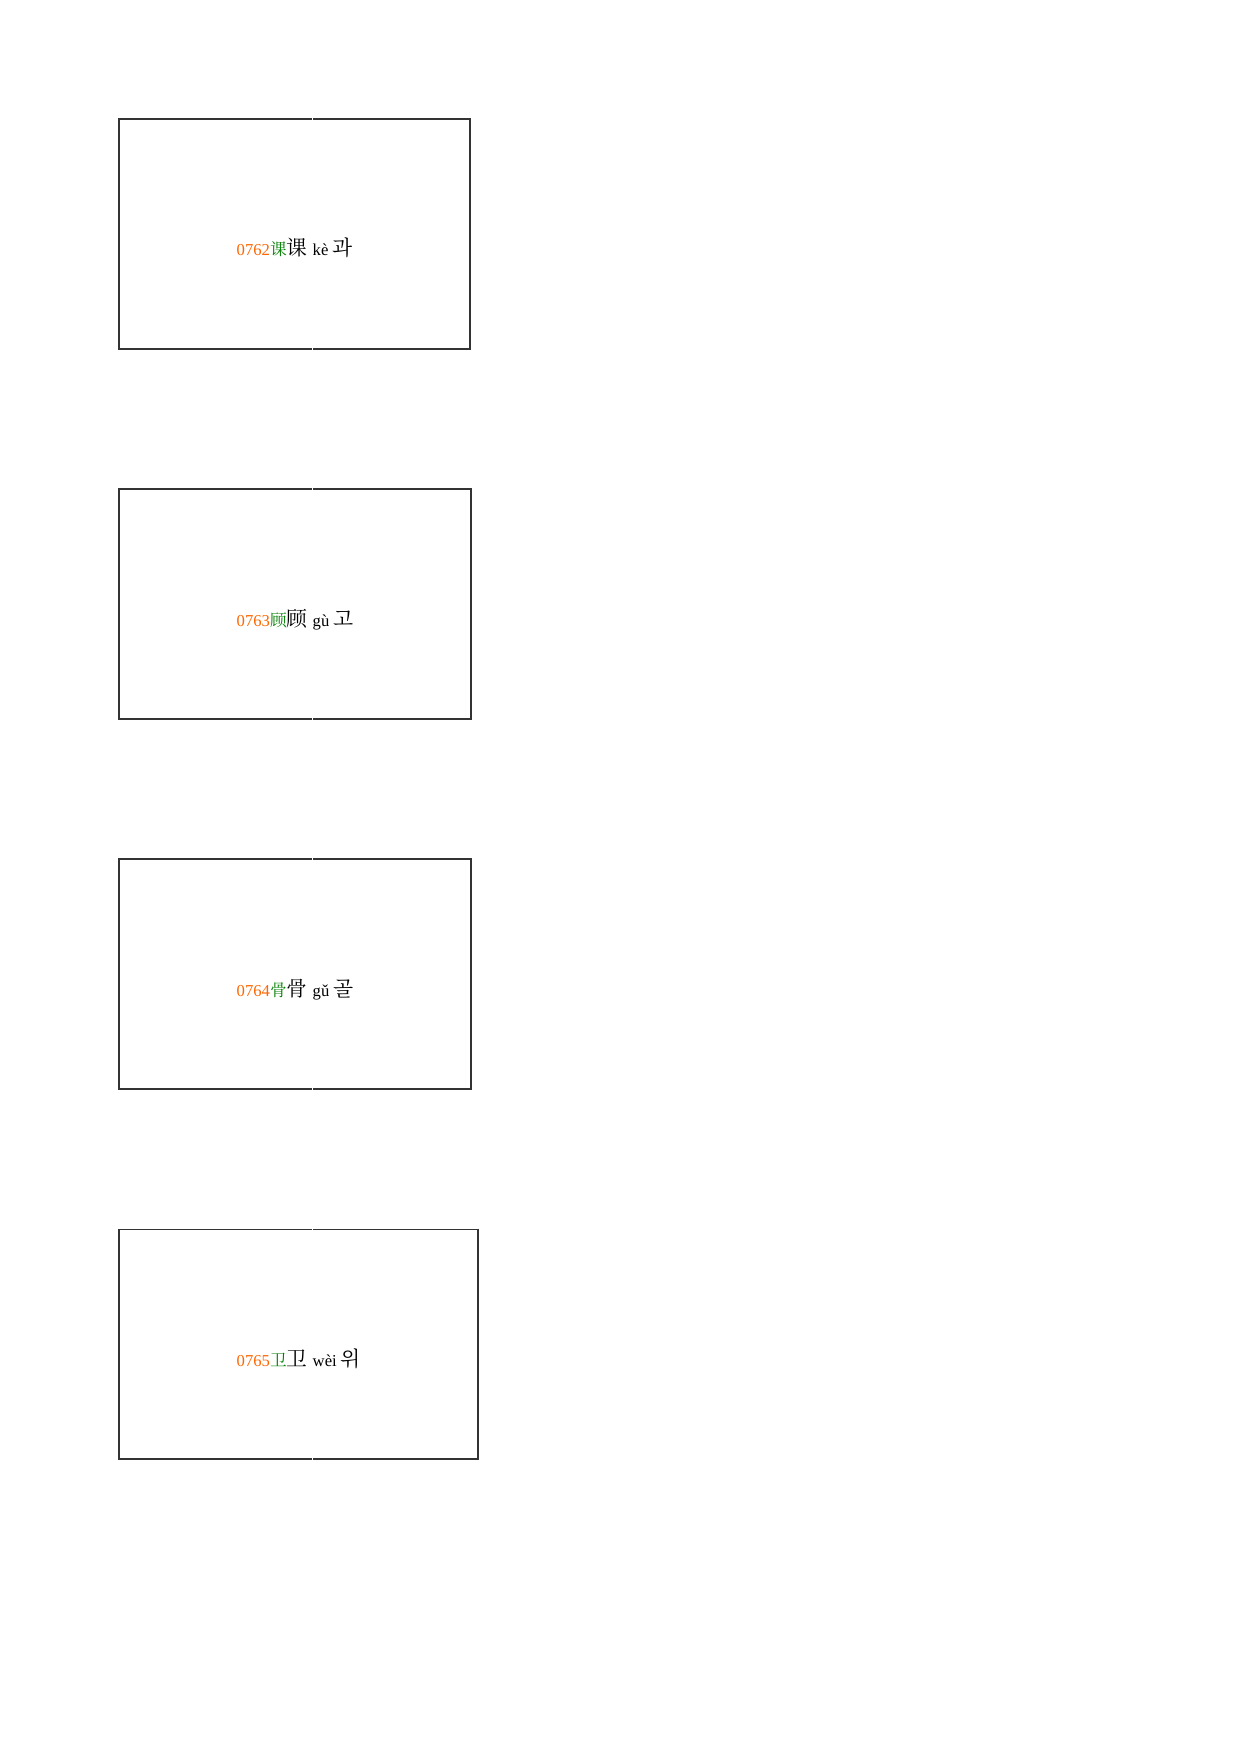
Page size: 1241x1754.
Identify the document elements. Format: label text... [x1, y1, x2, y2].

text [472, 858, 1122, 1090]
text [479, 1228, 1122, 1460]
text 0763顾顾 gù 고 [120, 489, 470, 719]
text 0765卫卫 wèi 위 [120, 1230, 477, 1459]
text 0764骨骨 gǔ 골 [120, 859, 470, 1089]
text [471, 118, 1122, 349]
text 0762课课 kè 과 [120, 119, 469, 349]
text [472, 488, 1122, 719]
